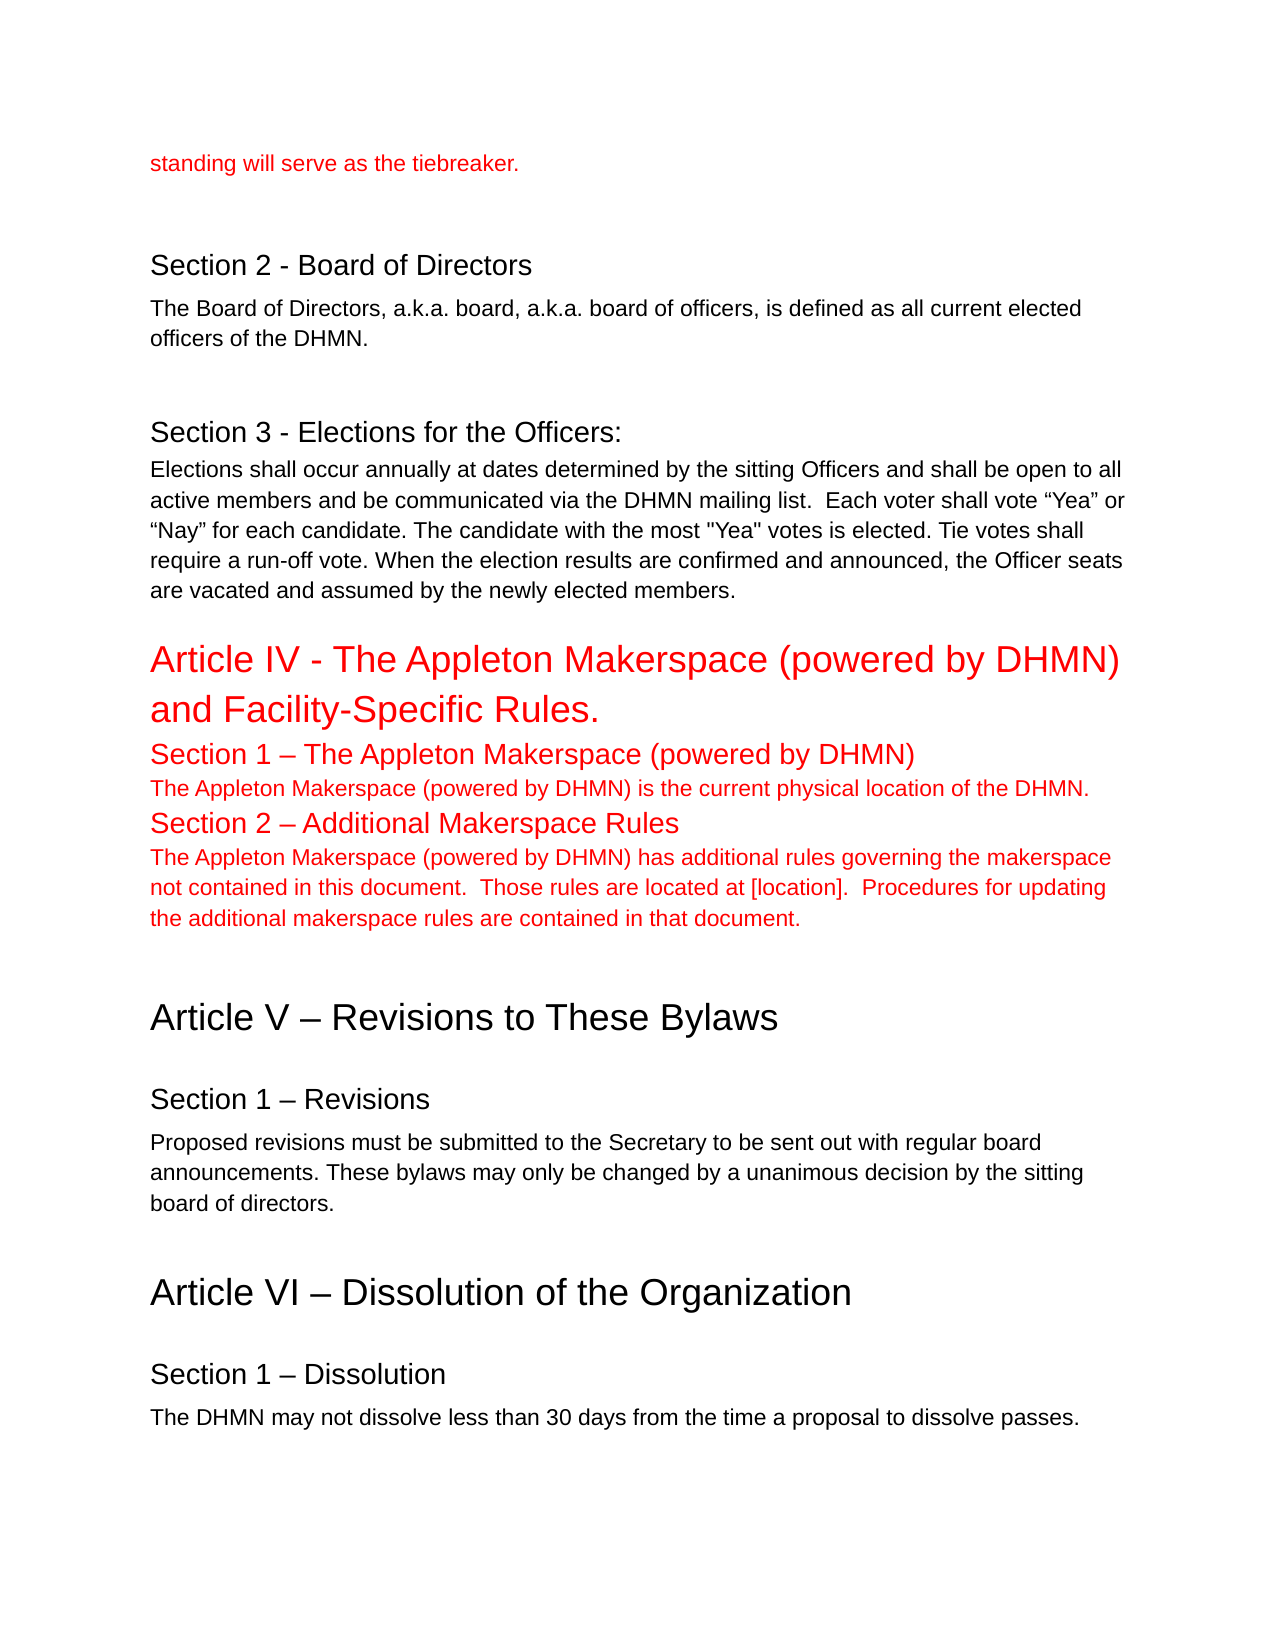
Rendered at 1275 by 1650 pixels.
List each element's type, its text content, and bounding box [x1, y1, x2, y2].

subtitle Article VI – Dissolution of the Organization [150, 1270, 1125, 1313]
text Section 1 – The Appleton Makerspace (powered by DHMN) [150, 737, 1125, 770]
subtitle Section 1 – Dissolution [150, 1357, 1125, 1390]
text The Appleton Makerspace (powered by DHMN) is the current physical location of the DHMN. [150, 775, 1125, 802]
text The DHMN may not dissolve less than 30 days from the time a proposal to dissolve passes. [150, 1404, 1125, 1430]
text Proposed revisions must be submitted to the Secretary to be sent out with regular board announcements. These bylaws may only be changed by a unanimous decision by the sitting board of directors. [150, 1129, 1125, 1216]
text The Board of Directors, a.k.a. board, a.k.a. board of officers, is defined as all current elected officers of the DHMN. [150, 295, 1125, 351]
text standing will serve as the tiebreaker. [150, 150, 1125, 176]
subtitle Section 1 – Revisions [150, 1082, 1125, 1116]
subtitle Section 2 - Board of Directors [150, 248, 1125, 281]
subtitle Section 3 - Elections for the Officers: [150, 414, 1125, 448]
text Elections shall occur annually at dates determined by the sitting Officers and shall be open to all active members and be communicated via the DHMN mailing list. Each voter shall vote “Yea” or “Nay” for each candidate. The candidate with the most "Yea" votes is elected. Tie votes shall require a run-off vote. When the election results are confirmed and announced, the Officer seats are vacated and assumed by the newly elected members. [150, 456, 1125, 604]
text Section 2 – Additional Makerspace Rules [150, 806, 1125, 839]
text Article IV - The Appleton Makerspace (powered by DHMN) and Facility-Specific Rules. [150, 638, 1125, 730]
text Article V – Revisions to These Bylaws [150, 995, 1125, 1038]
text The Appleton Makerspace (powered by DHMN) has additional rules governing the makerspace not contained in this document. Those rules are located at [location]. Procedures for updating the additional makerspace rules are contained in that document. [150, 844, 1125, 931]
